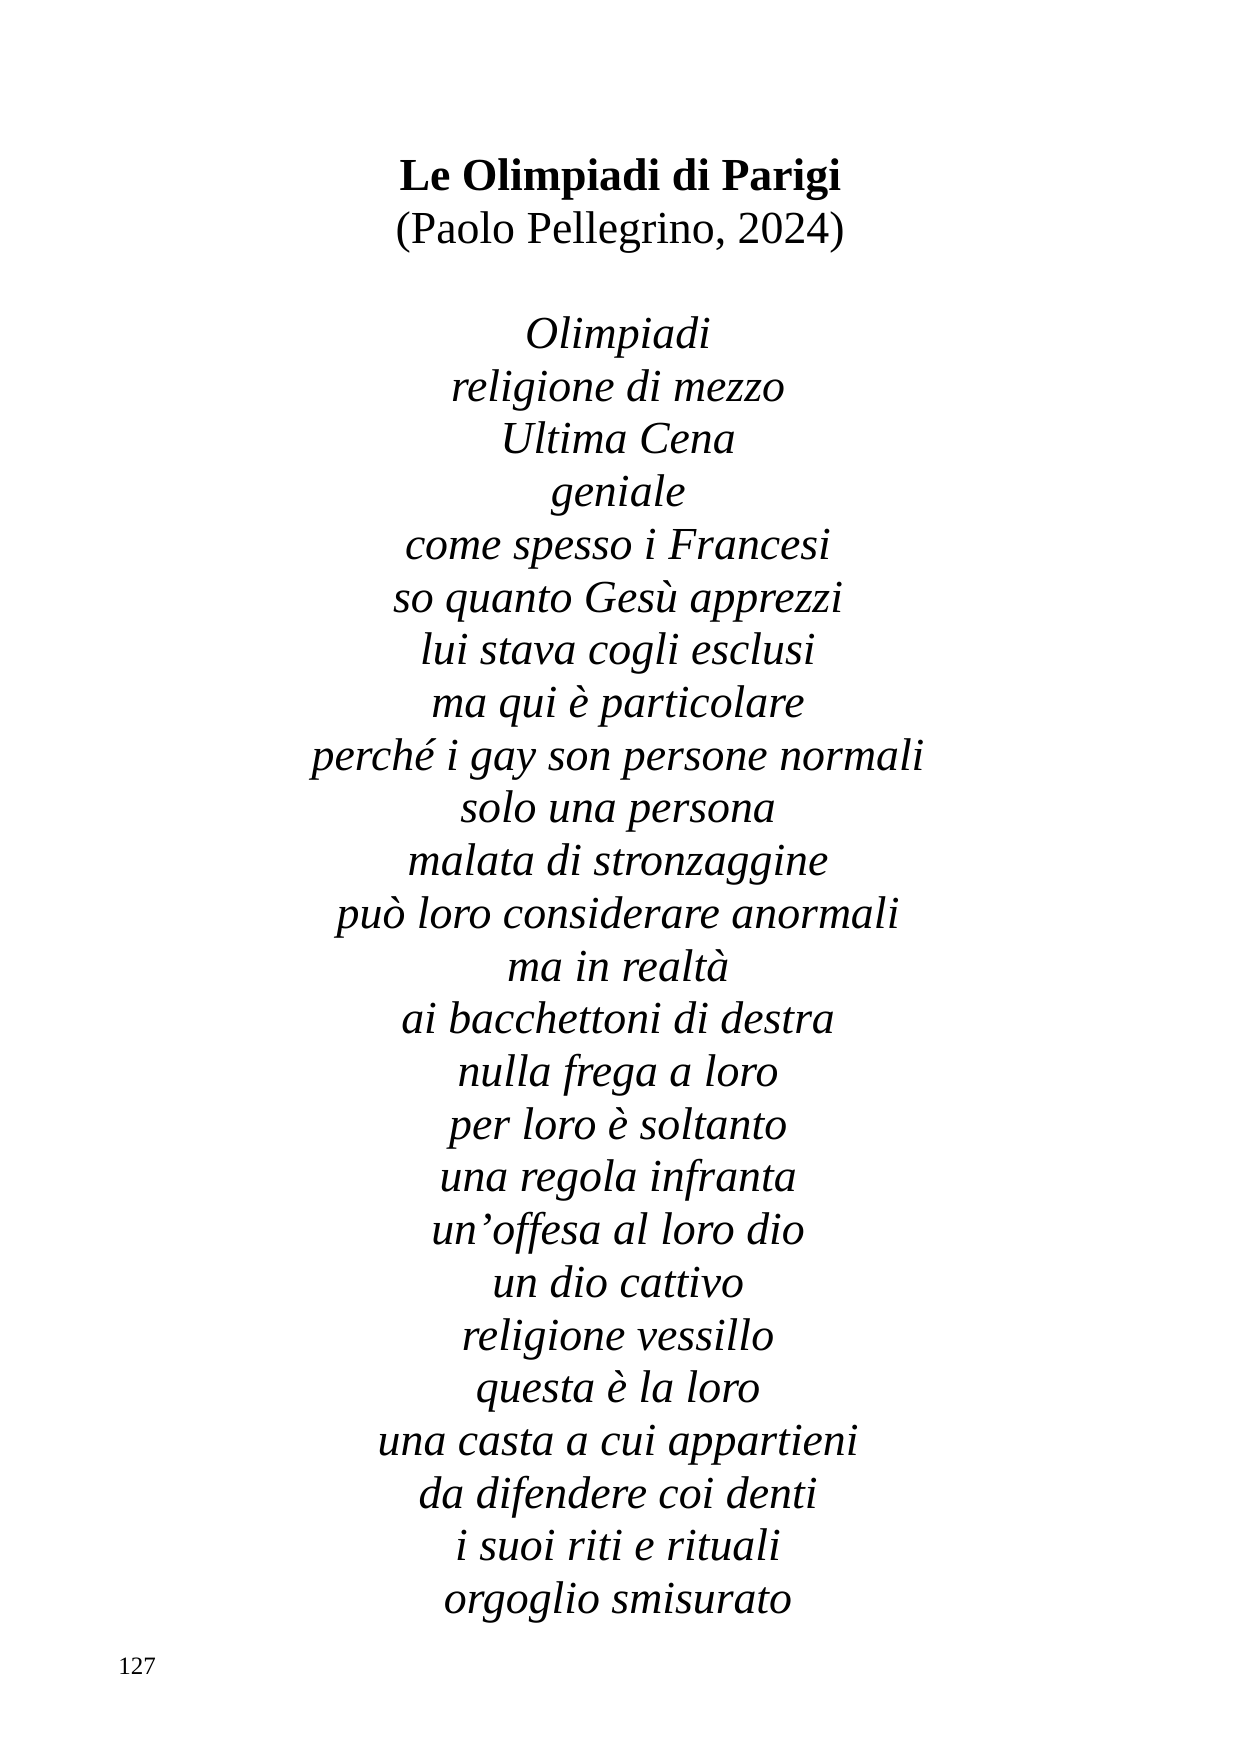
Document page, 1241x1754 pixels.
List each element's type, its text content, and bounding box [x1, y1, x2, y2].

text questa è la loro [118, 1360, 1122, 1413]
text nulla frega a loro [118, 1044, 1122, 1096]
text orgoglio smisurato [118, 1571, 1122, 1623]
text (Paolo Pellegrino, 2024) [118, 200, 1122, 253]
text un’offesa al loro dio [118, 1202, 1122, 1254]
text può loro considerare anormali [118, 886, 1122, 938]
text so quanto Gesù apprezzi [118, 569, 1122, 622]
text ma in realtà [118, 938, 1122, 991]
text per loro è soltanto [118, 1096, 1122, 1149]
text Le Olimpiadi di Parigi [118, 148, 1122, 200]
text perché i gay son persone normali [118, 727, 1122, 780]
text da difendere coi denti [118, 1465, 1122, 1518]
text come spesso i Francesi [118, 517, 1122, 569]
text ai bacchettoni di destra [118, 991, 1122, 1044]
text lui stava cogli esclusi [118, 622, 1122, 675]
text geniale [118, 464, 1122, 517]
text i suoi riti e rituali [118, 1518, 1122, 1571]
text ma qui è particolare [118, 675, 1122, 727]
text una regola infranta [118, 1149, 1122, 1202]
text malata di stronzaggine [118, 833, 1122, 886]
text Olimpiadi [118, 306, 1122, 358]
text religione di mezzo [118, 358, 1122, 411]
text solo una persona [118, 780, 1122, 833]
text una casta a cui appartieni [118, 1413, 1122, 1465]
text un dio cattivo [118, 1254, 1122, 1307]
text religione vessillo [118, 1307, 1122, 1360]
text Ultima Cena [118, 411, 1122, 464]
